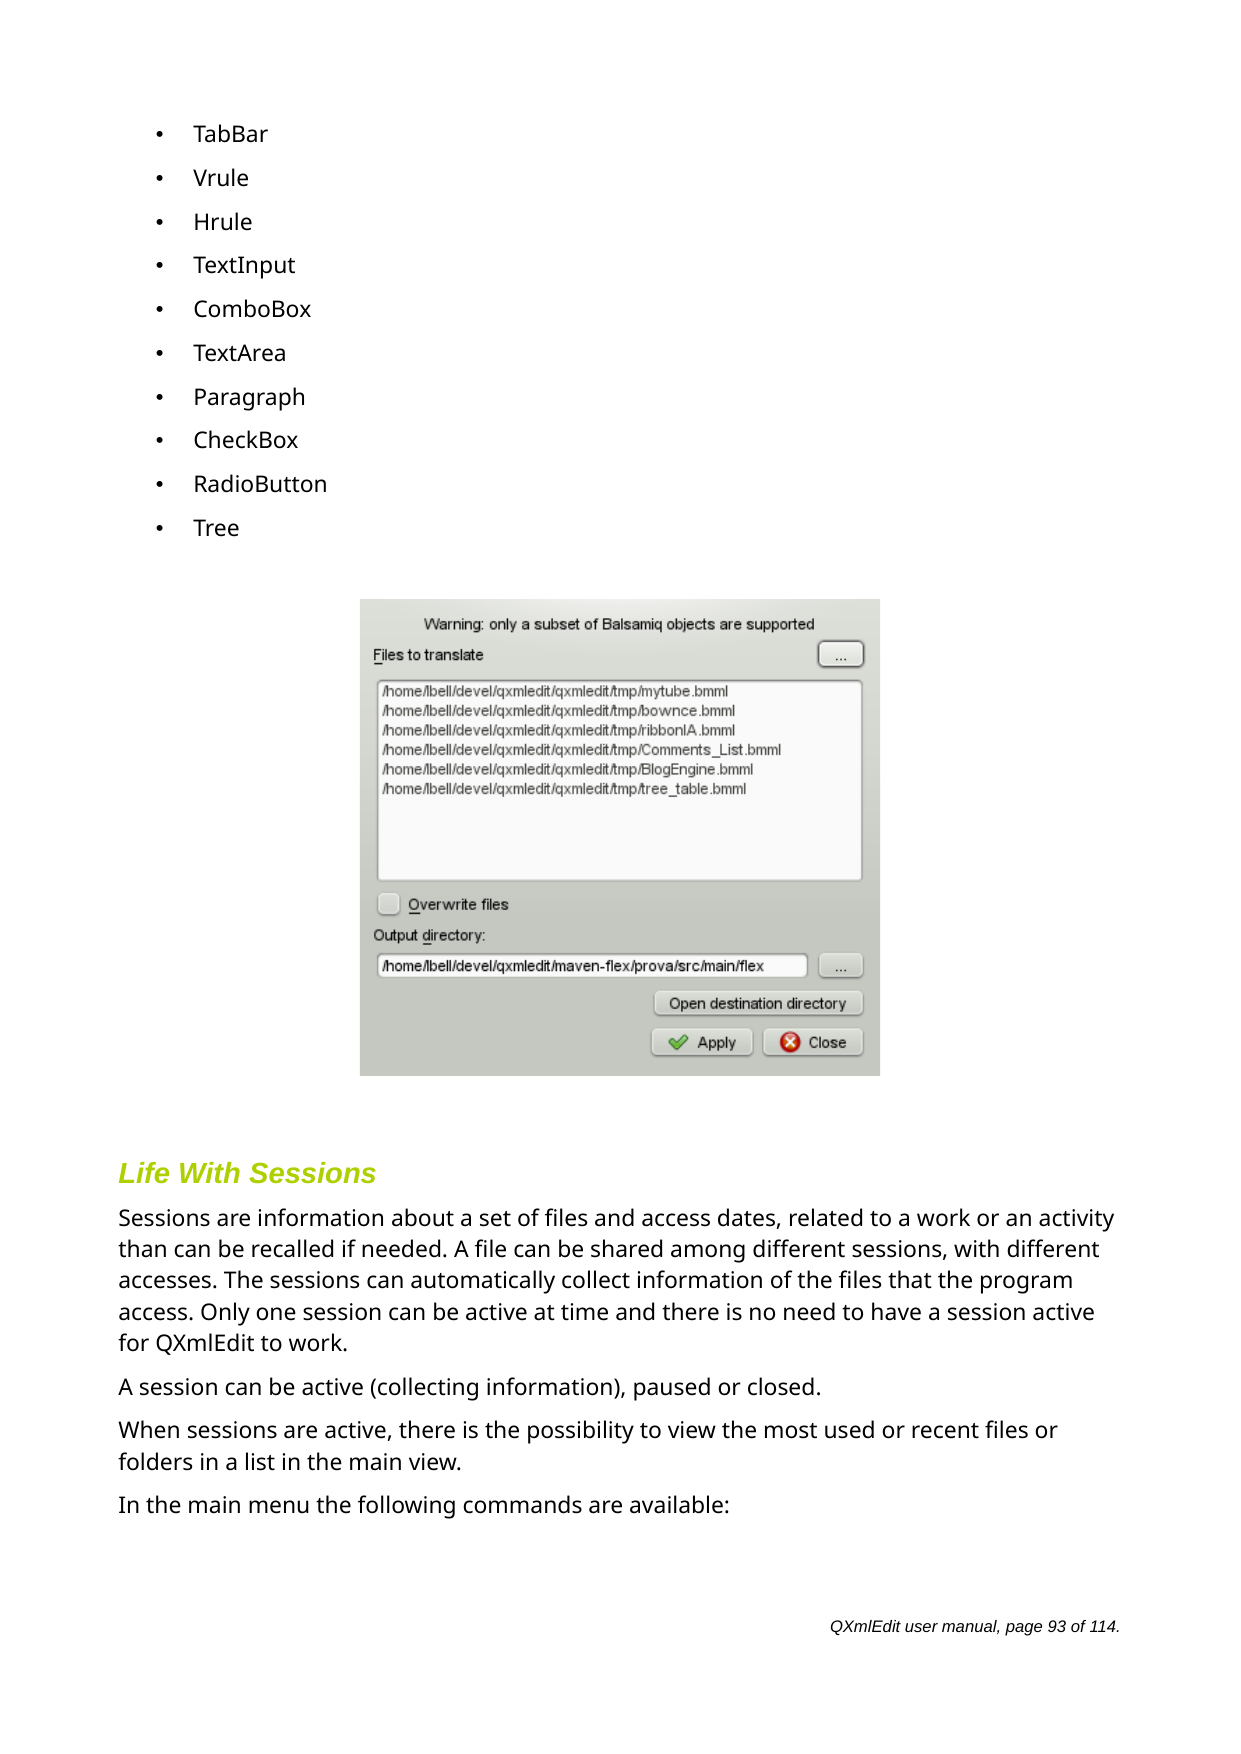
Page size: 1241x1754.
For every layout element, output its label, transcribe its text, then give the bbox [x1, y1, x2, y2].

list Tree [156, 512, 1122, 543]
list CheckBox [156, 424, 1122, 456]
subtitle Life With Sessions [118, 1156, 1122, 1189]
list ComboBox [156, 293, 1122, 324]
text When sessions are active, there is the possibility to view the most used or recent files or folders in a list in the main view. [118, 1414, 1122, 1477]
list Vrule [156, 162, 1122, 193]
list TextArea [156, 337, 1122, 368]
picture [359, 599, 881, 1076]
list RadioButton [156, 468, 1122, 499]
list TextInput [156, 249, 1122, 281]
list Hrule [156, 206, 1122, 237]
list Paragraph [156, 381, 1122, 412]
list TabBar [156, 118, 1122, 149]
text In the main menu the following commands are available: [118, 1489, 1122, 1520]
text A session can be active (collecting information), paused or closed. [118, 1370, 1122, 1402]
text Sessions are information about a set of files and access dates, related to a work or an activity than can be recalled if needed. A file can be shared among different sessions, with different accesses. The sessions can automatically collect information of the files that the program access. Only one session can be active at time and there is no need to have a session active for QXmlEdit to work. [118, 1202, 1122, 1358]
